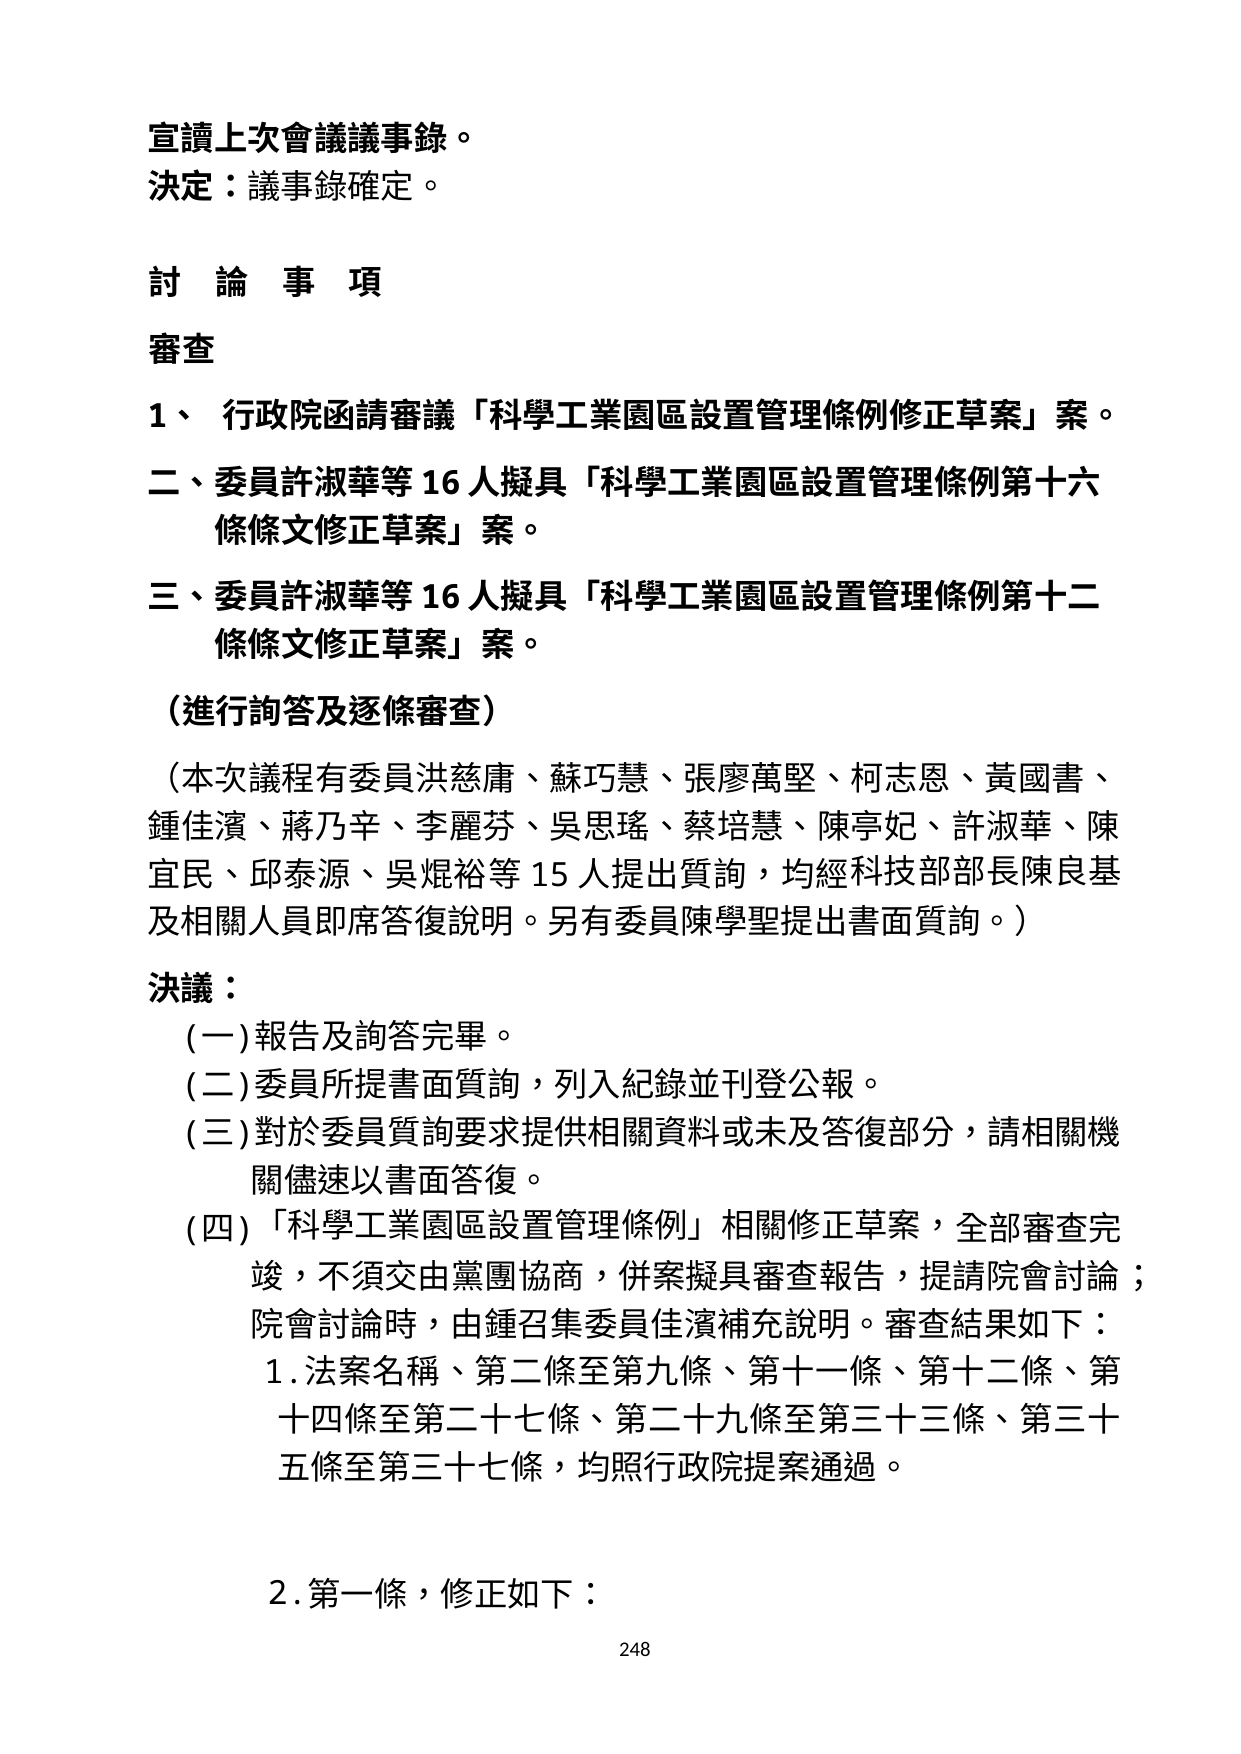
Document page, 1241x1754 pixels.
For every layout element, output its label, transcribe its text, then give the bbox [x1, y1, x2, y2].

text 二、委員許淑華等16人擬具「科學工業園區設置管理條例第十六條條文修正草案」案。 [147, 456, 1122, 552]
text （進行詢答及逐條審查） [148, 685, 1122, 733]
text 宣讀上次會議議事錄。 [147, 112, 1122, 160]
text 決議： [147, 962, 1122, 1010]
text 三、委員許淑華等16人擬具「科學工業園區設置管理條例第十二條條文修正草案」案。 [147, 571, 1122, 666]
text 審查 [148, 323, 1122, 371]
text (四)「科學工業園區設置管理條例」相關修正草案，全部審查完竣，不須交由黨團協商，併案擬具審查報告，提請院會討論；院會討論時，由鍾召集委員佳濱補充說明。審查結果如下： [181, 1202, 1122, 1346]
text 決定：議事錄確定。 [147, 160, 1122, 208]
list 行政院函請審議「科學工業園區設置管理條例修正草案」案。 [147, 389, 1122, 437]
text 討 論 事 項 [149, 256, 1122, 304]
text (一)報告及詢答完畢。 [181, 1010, 1122, 1058]
text (二)委員所提書面質詢，列入紀錄並刊登公報。 [181, 1058, 1122, 1106]
text 2.第一條，修正如下： [147, 1550, 1122, 1612]
text （本次議程有委員洪慈庸、蘇巧慧、張廖萬堅、柯志恩、黃國書、鍾佳濱、蔣乃辛、李麗芬、吳思瑤、蔡培慧、陳亭妃、許淑華、陳宜民、邱泰源、吳焜裕等15人提出質詢，均經科技部部長陳良基及相關人員即席答復說明。另有委員陳學聖提出書面質詢。） [147, 752, 1122, 943]
text (三)對於委員質詢要求提供相關資料或未及答復部分，請相關機關儘速以書面答復。 [181, 1106, 1122, 1202]
text 1.法案名稱、第二條至第九條、第十一條、第十二條、第十四條至第二十七條、第二十九條至第三十三條、第三十五條至第三十七條，均照行政院提案通過。 [181, 1346, 1122, 1489]
